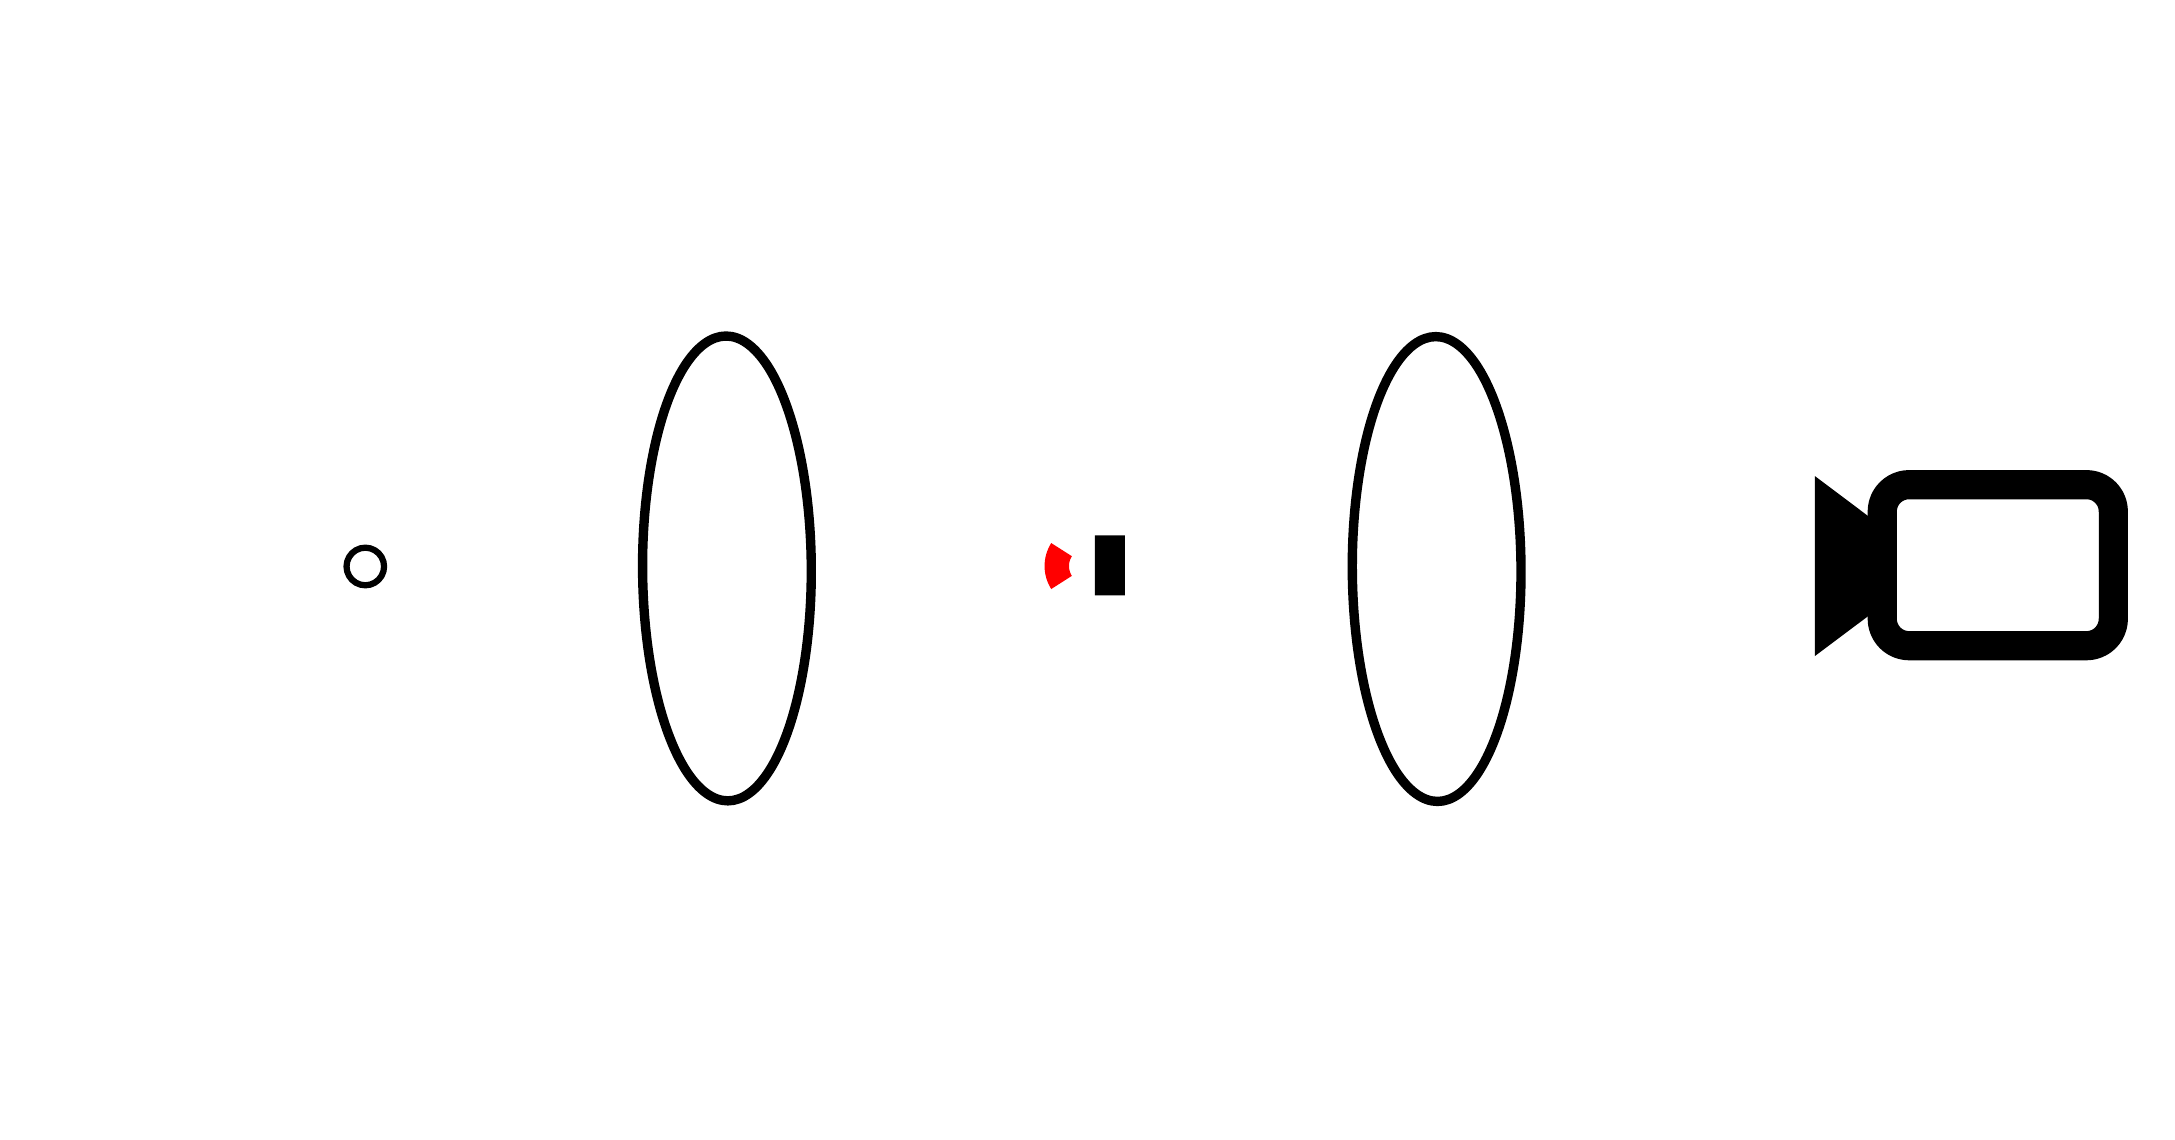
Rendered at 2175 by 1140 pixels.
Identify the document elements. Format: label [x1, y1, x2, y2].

text_box [1882, 484, 2114, 646]
text_box [1814, 476, 1875, 657]
text_box [642, 0, 1747, 1140]
